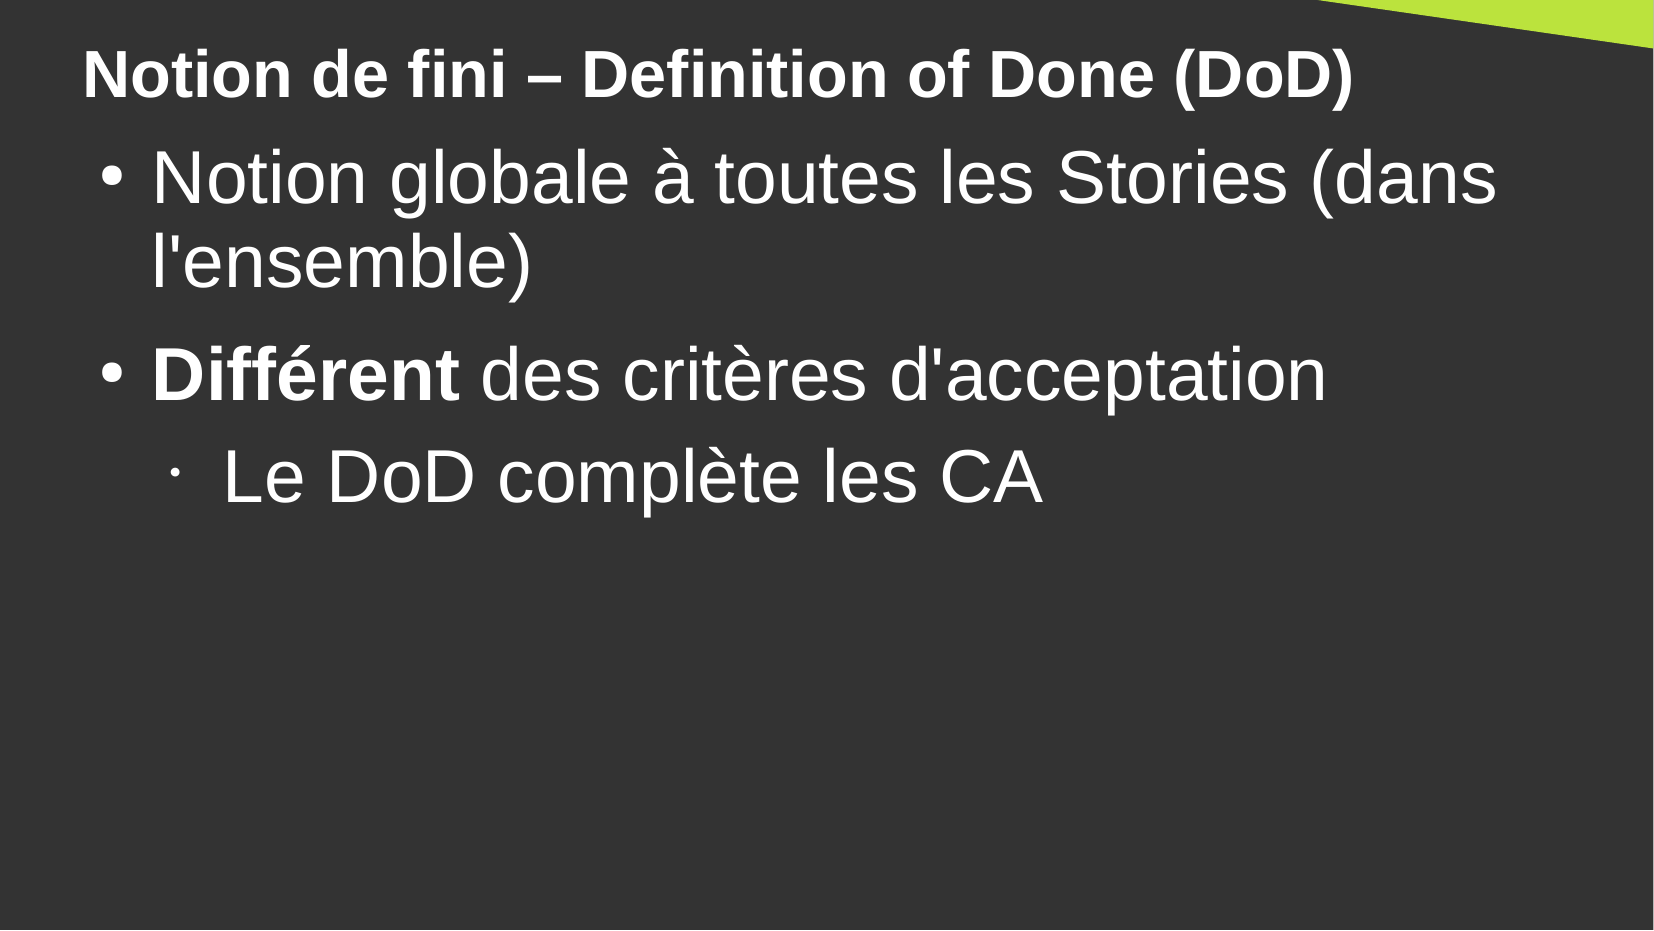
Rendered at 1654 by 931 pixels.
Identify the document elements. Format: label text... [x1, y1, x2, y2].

title Notion de fini – Definition of Done (DoD) [82, 37, 1571, 122]
list Notion globale à toutes les Stories (dans l'ensemble) Différent des critères d'acceptation Le DoD complète les CA [80, 135, 1620, 777]
text_box [1317, 0, 1654, 49]
